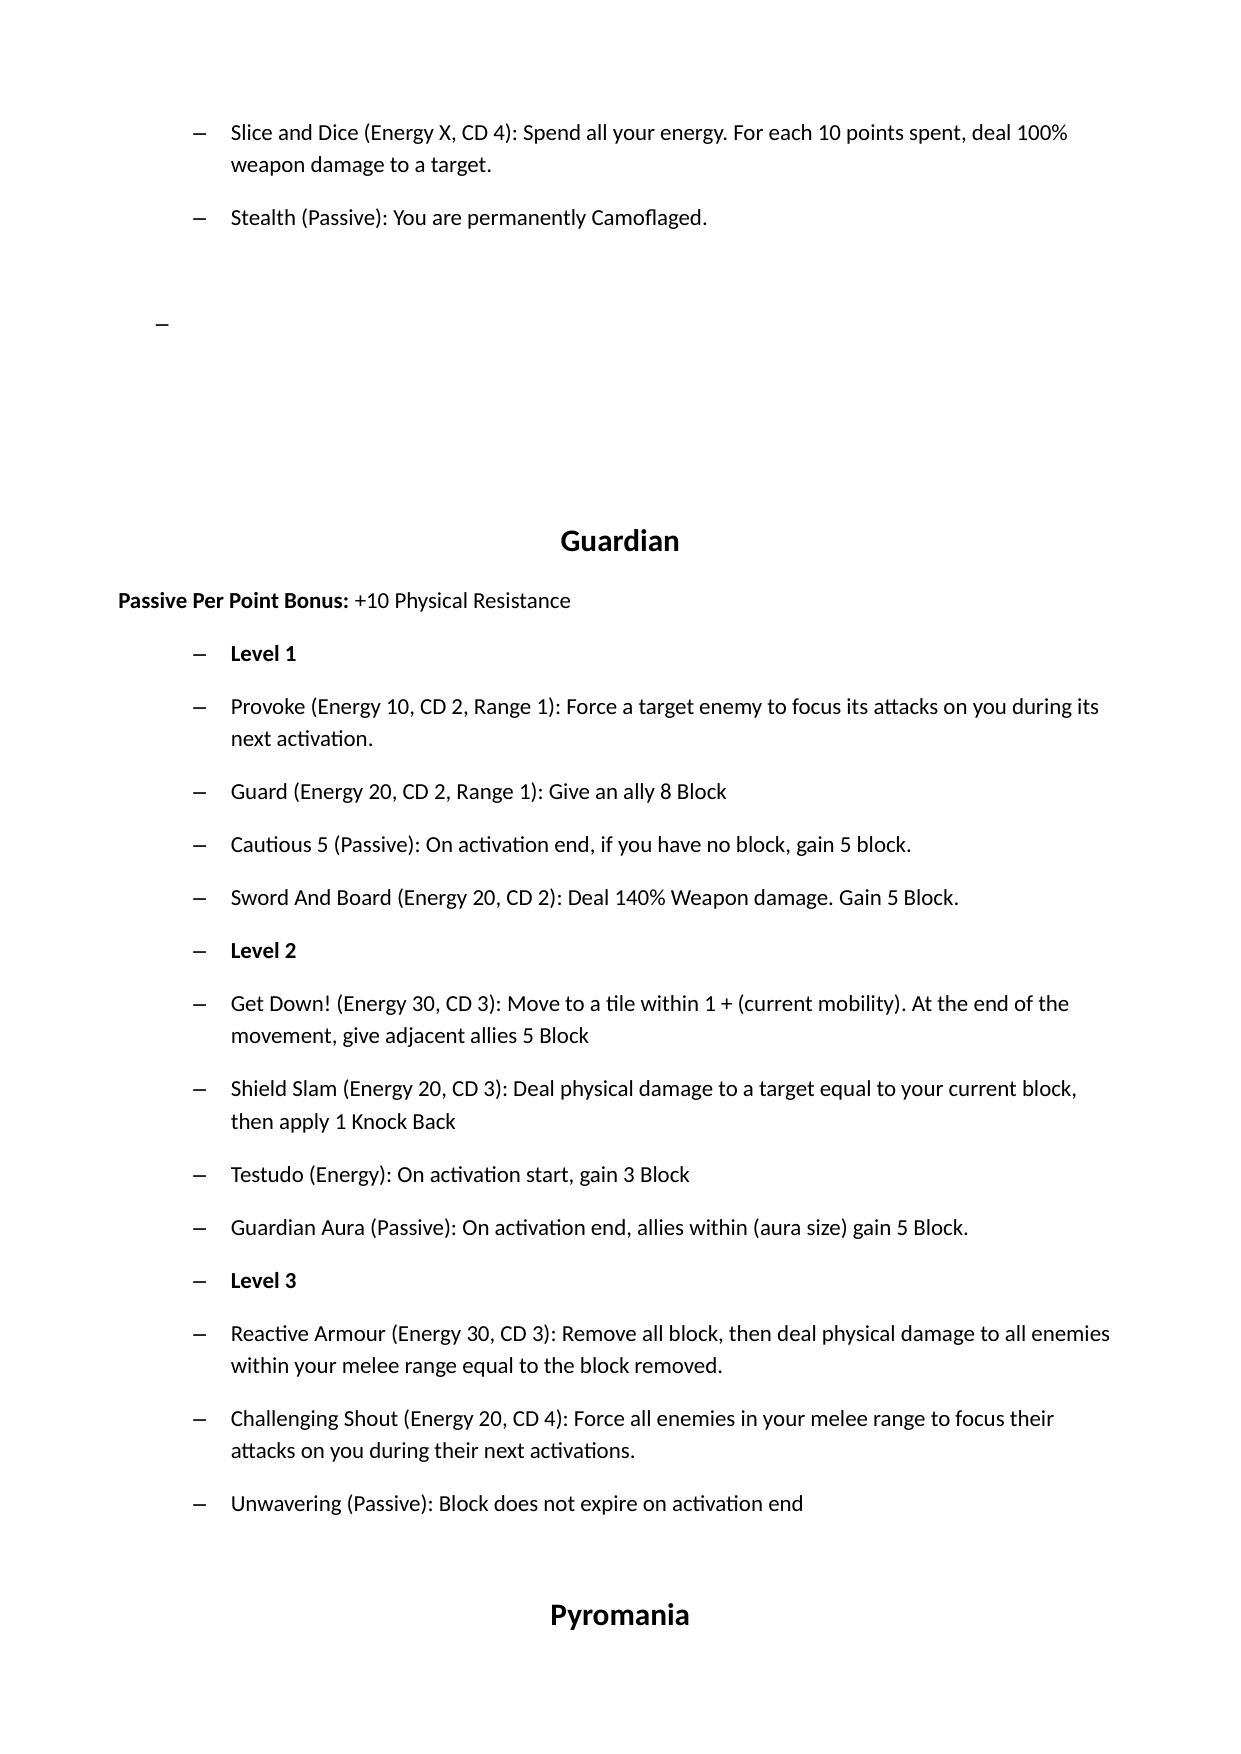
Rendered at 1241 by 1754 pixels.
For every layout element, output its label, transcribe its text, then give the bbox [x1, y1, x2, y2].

list Slice and Dice (Energy X, CD 4): Spend all your energy. For each 10 points spent, deal 100% weapon damage to a target. [193, 118, 1122, 178]
list Shield Slam (Energy 20, CD 3): Deal physical damage to a target equal to your current block, then apply 1 Knock Back [193, 1074, 1122, 1135]
list Reactive Armour (Energy 30, CD 3): Remove all block, then deal physical damage to all enemies within your melee range equal to the block removed. [193, 1319, 1122, 1379]
list Provoke (Energy 10, CD 2, Range 1): Force a target enemy to focus its attacks on you during its next activation. [193, 692, 1122, 752]
list Get Down! (Energy 30, CD 3): Move to a tile within 1 + (current mobility). At the end of the movement, give adjacent allies 5 Block [193, 989, 1122, 1049]
text Guardian [118, 521, 1122, 559]
list Level 3 [193, 1266, 1122, 1294]
list Unwavering (Passive): Block does not expire on activation end [193, 1489, 1122, 1517]
list Level 1 [193, 639, 1122, 667]
list Level 2 [193, 936, 1122, 964]
text Passive Per Point Bonus: +10 Physical Resistance [118, 586, 1122, 614]
list Stealth (Passive): You are permanently Camoflaged. [193, 203, 1122, 231]
list Guardian Aura (Passive): On activation end, allies within (aura size) gain 5 Block. [193, 1213, 1122, 1241]
list Sword And Board (Energy 20, CD 2): Deal 140% Weapon damage. Gain 5 Block. [193, 883, 1122, 911]
list Testudo (Energy): On activation start, gain 3 Block [193, 1160, 1122, 1188]
list Guard (Energy 20, CD 2, Range 1): Give an ally 8 Block [193, 777, 1122, 805]
list Cautious 5 (Passive): On activation end, if you have no block, gain 5 block. [193, 830, 1122, 858]
text Pyromania [118, 1595, 1122, 1633]
list Challenging Shout (Energy 20, CD 4): Force all enemies in your melee range to focus their attacks on you during their next activations. [193, 1404, 1122, 1464]
